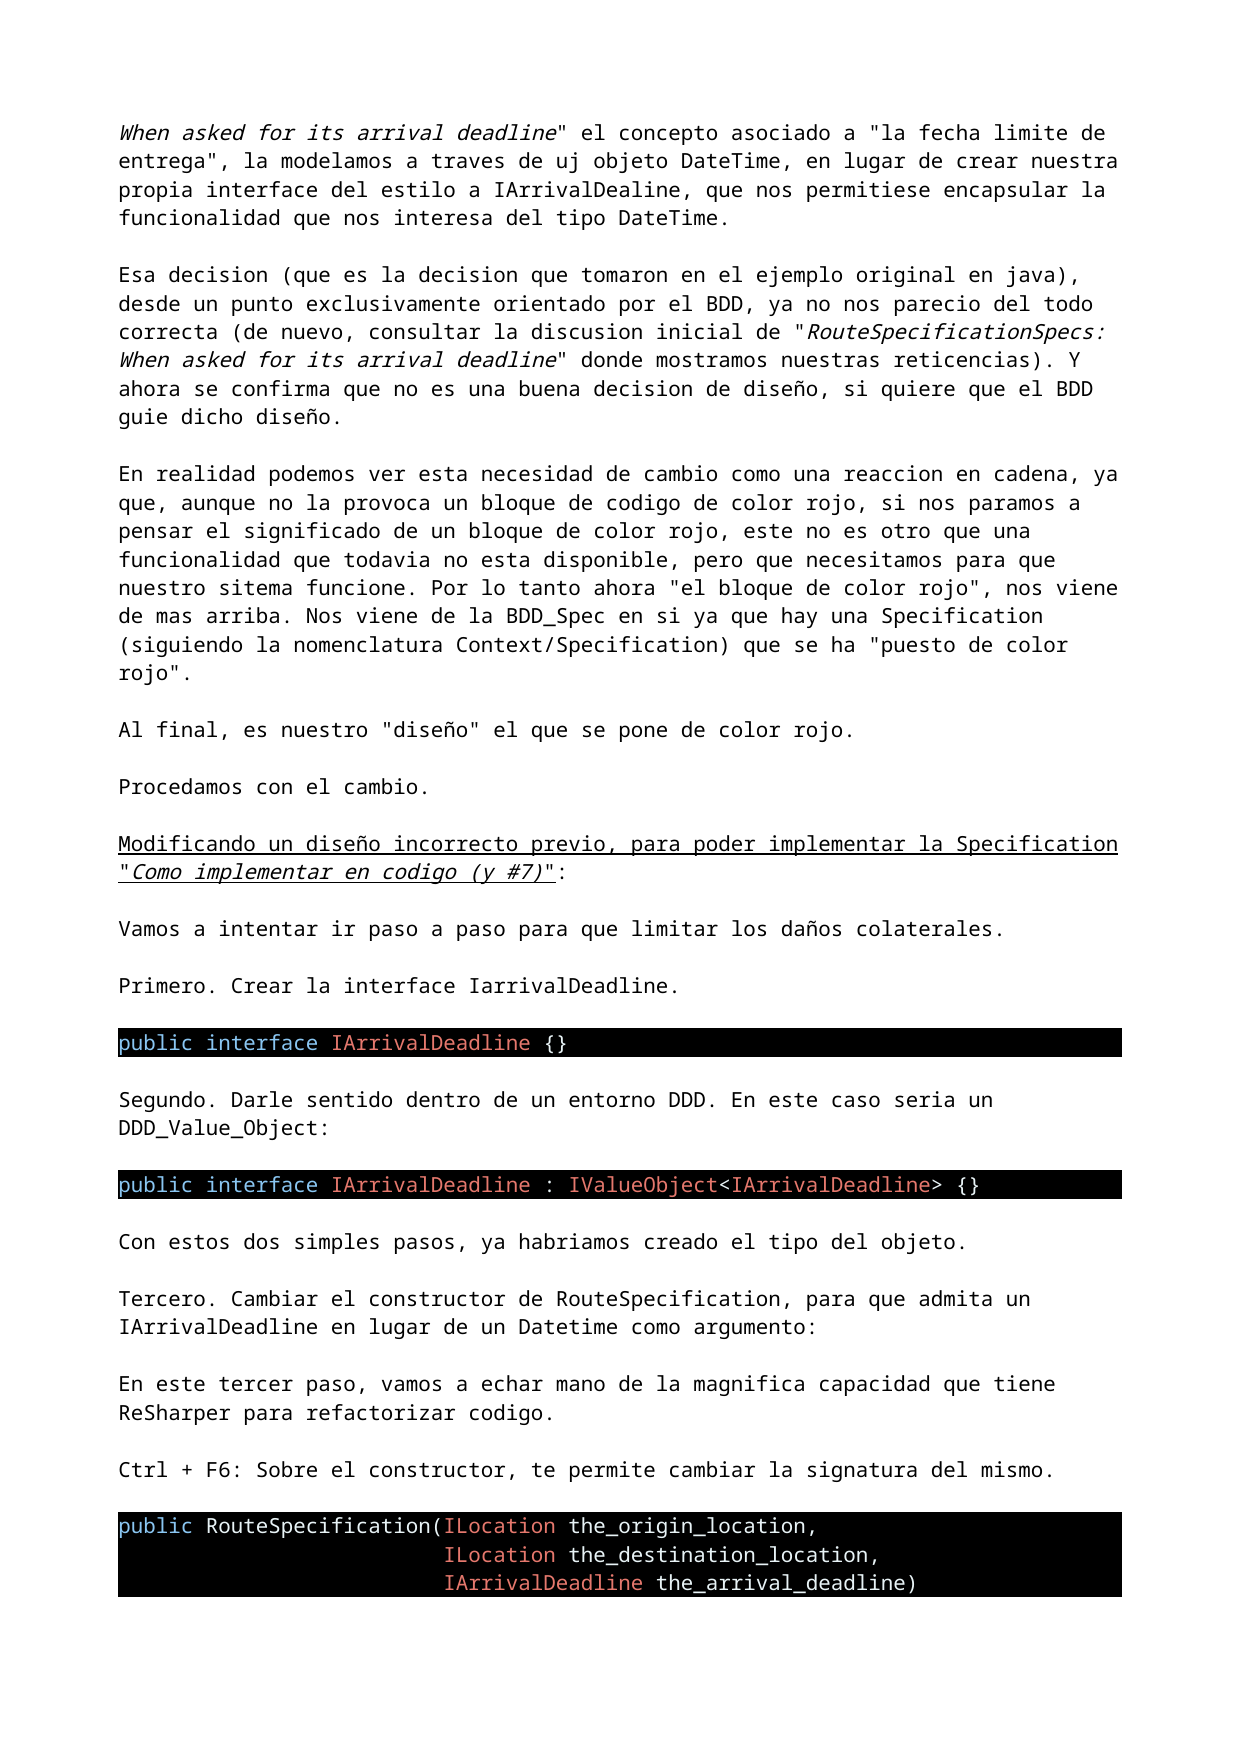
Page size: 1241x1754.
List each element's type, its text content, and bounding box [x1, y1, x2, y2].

text ILocation the_destination_location, [118, 1540, 1122, 1568]
text Esa decision (que es la decision que tomaron en el ejemplo original en java), desde un punto exclusivamente orientado por el BDD, ya no nos parecio del todo correcta (de nuevo, consultar la discusion inicial de "RouteSpecificationSpecs: When asked for its arrival deadline" donde mostramos nuestras reticencias). Y ahora se confirma que no es una buena decision de diseño, si quiere que el BDD guie dicho diseño. [118, 260, 1122, 431]
text When asked for its arrival deadline" el concepto asociado a "la fecha limite de entrega", la modelamos a traves de uj objeto DateTime, en lugar de crear nuestra propia interface del estilo a IArrivalDealine, que nos permitiese encapsular la funcionalidad que nos interesa del tipo DateTime. [118, 118, 1122, 232]
text En realidad podemos ver esta necesidad de cambio como una reaccion en cadena, ya que, aunque no la provoca un bloque de codigo de color rojo, si nos paramos a pensar el significado de un bloque de color rojo, este no es otro que una funcionalidad que todavia no esta disponible, pero que necesitamos para que nuestro sitema funcione. Por lo tanto ahora "el bloque de color rojo", nos viene de mas arriba. Nos viene de la BDD_Spec en si ya que hay una Specification (siguiendo la nomenclatura Context/Specification) que se ha "puesto de color rojo". [118, 459, 1122, 687]
text Tercero. Cambiar el constructor de RouteSpecification, para que admita un IArrivalDeadline en lugar de un Datetime como argumento: [118, 1284, 1122, 1341]
text Vamos a intentar ir paso a paso para que limitar los daños colaterales. [118, 914, 1122, 943]
text Primero. Crear la interface IarrivalDeadline. [118, 971, 1122, 1000]
text public interface IArrivalDeadline : IValueObject<IArrivalDeadline> {} [118, 1170, 1122, 1199]
text Segundo. Darle sentido dentro de un entorno DDD. En este caso seria un DDD_Value_Object: [118, 1085, 1122, 1142]
text public interface IArrivalDeadline {} [118, 1028, 1122, 1057]
text Procedamos con el cambio. [118, 772, 1122, 801]
text IArrivalDeadline the_arrival_deadline) [118, 1568, 1122, 1597]
text En este tercer paso, vamos a echar mano de la magnifica capacidad que tiene ReSharper para refactorizar codigo. [118, 1369, 1122, 1426]
text Con estos dos simples pasos, ya habriamos creado el tipo del objeto. [118, 1227, 1122, 1256]
text Al final, es nuestro "diseño" el que se pone de color rojo. [118, 715, 1122, 744]
text Modificando un diseño incorrecto previo, para poder implementar la Specification "Como implementar en codigo (y #7)": [118, 829, 1122, 886]
text Ctrl + F6: Sobre el constructor, te permite cambiar la signatura del mismo. [118, 1455, 1122, 1483]
text public RouteSpecification(ILocation the_origin_location, [118, 1512, 1122, 1540]
